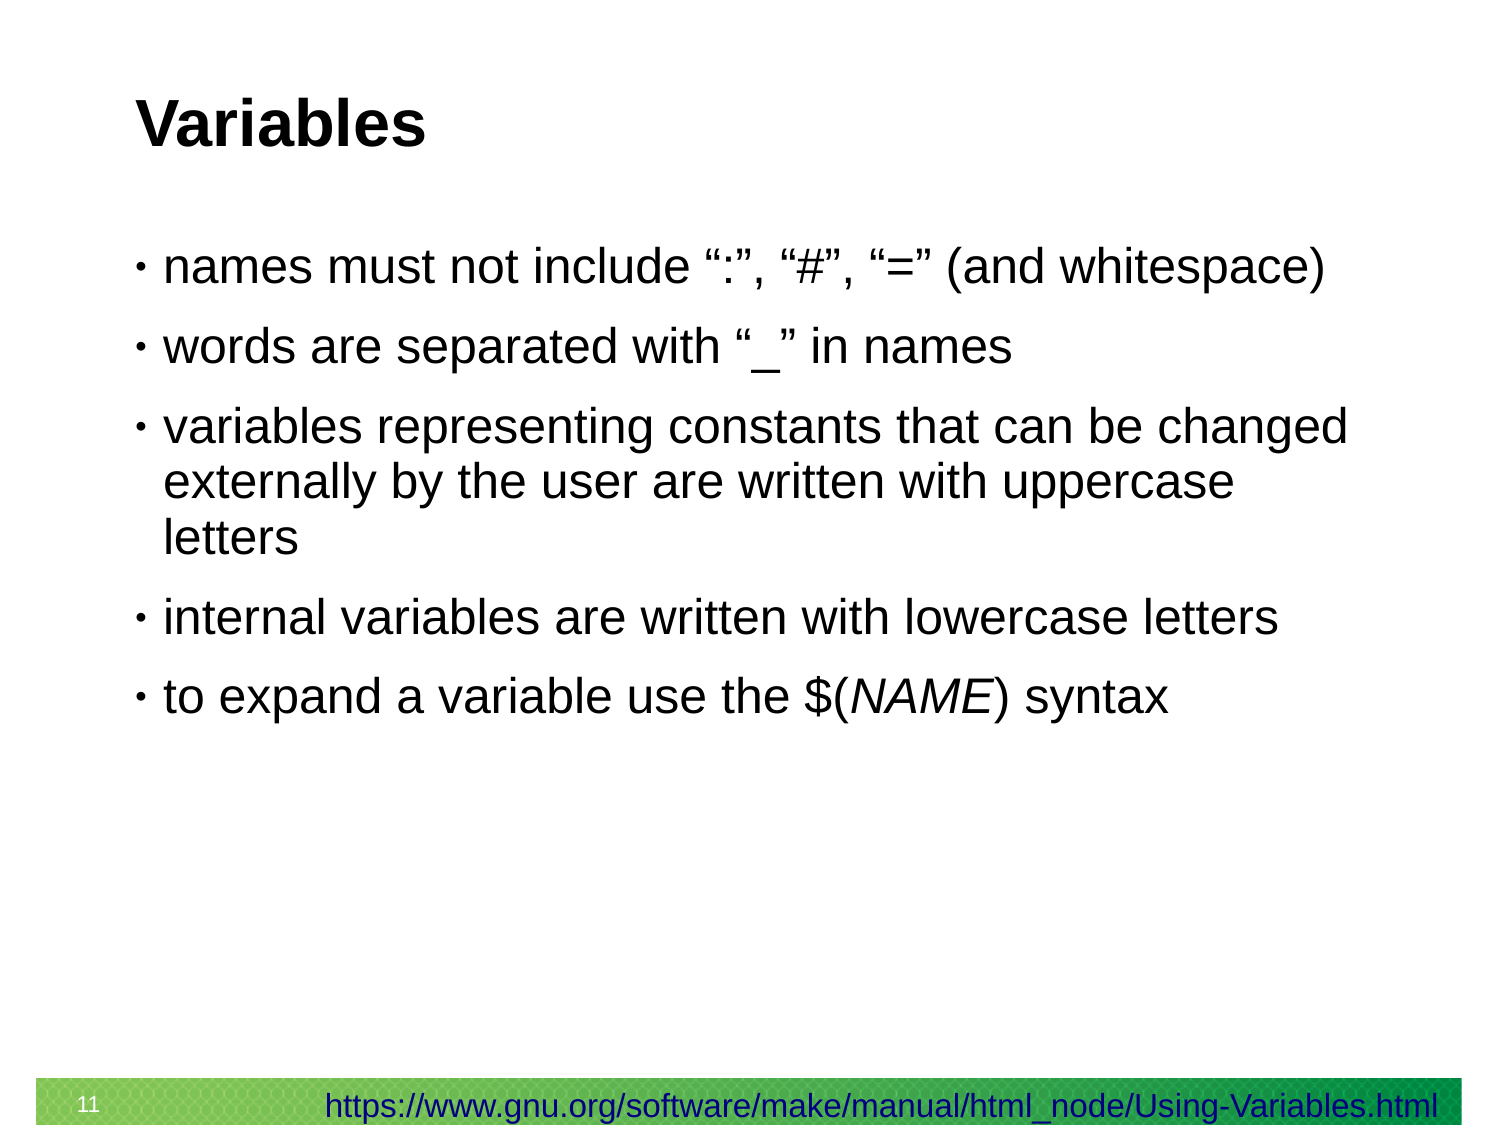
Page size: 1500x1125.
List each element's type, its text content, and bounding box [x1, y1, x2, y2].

text_box https://www.gnu.org/software/make/manual/html_node/Using-Variables.html [310, 1080, 1456, 1125]
picture [36, 1078, 1462, 1125]
title Variables [135, 41, 1372, 204]
list names must not include “:”, “#”, “=” (and whitespace) words are separated with “_” in names variables representing constants that can be changed externally by the user are written with uppercase letters internal variables are written with lowercase letters to expand a variable use the $(NAME) syntax [135, 238, 1372, 982]
